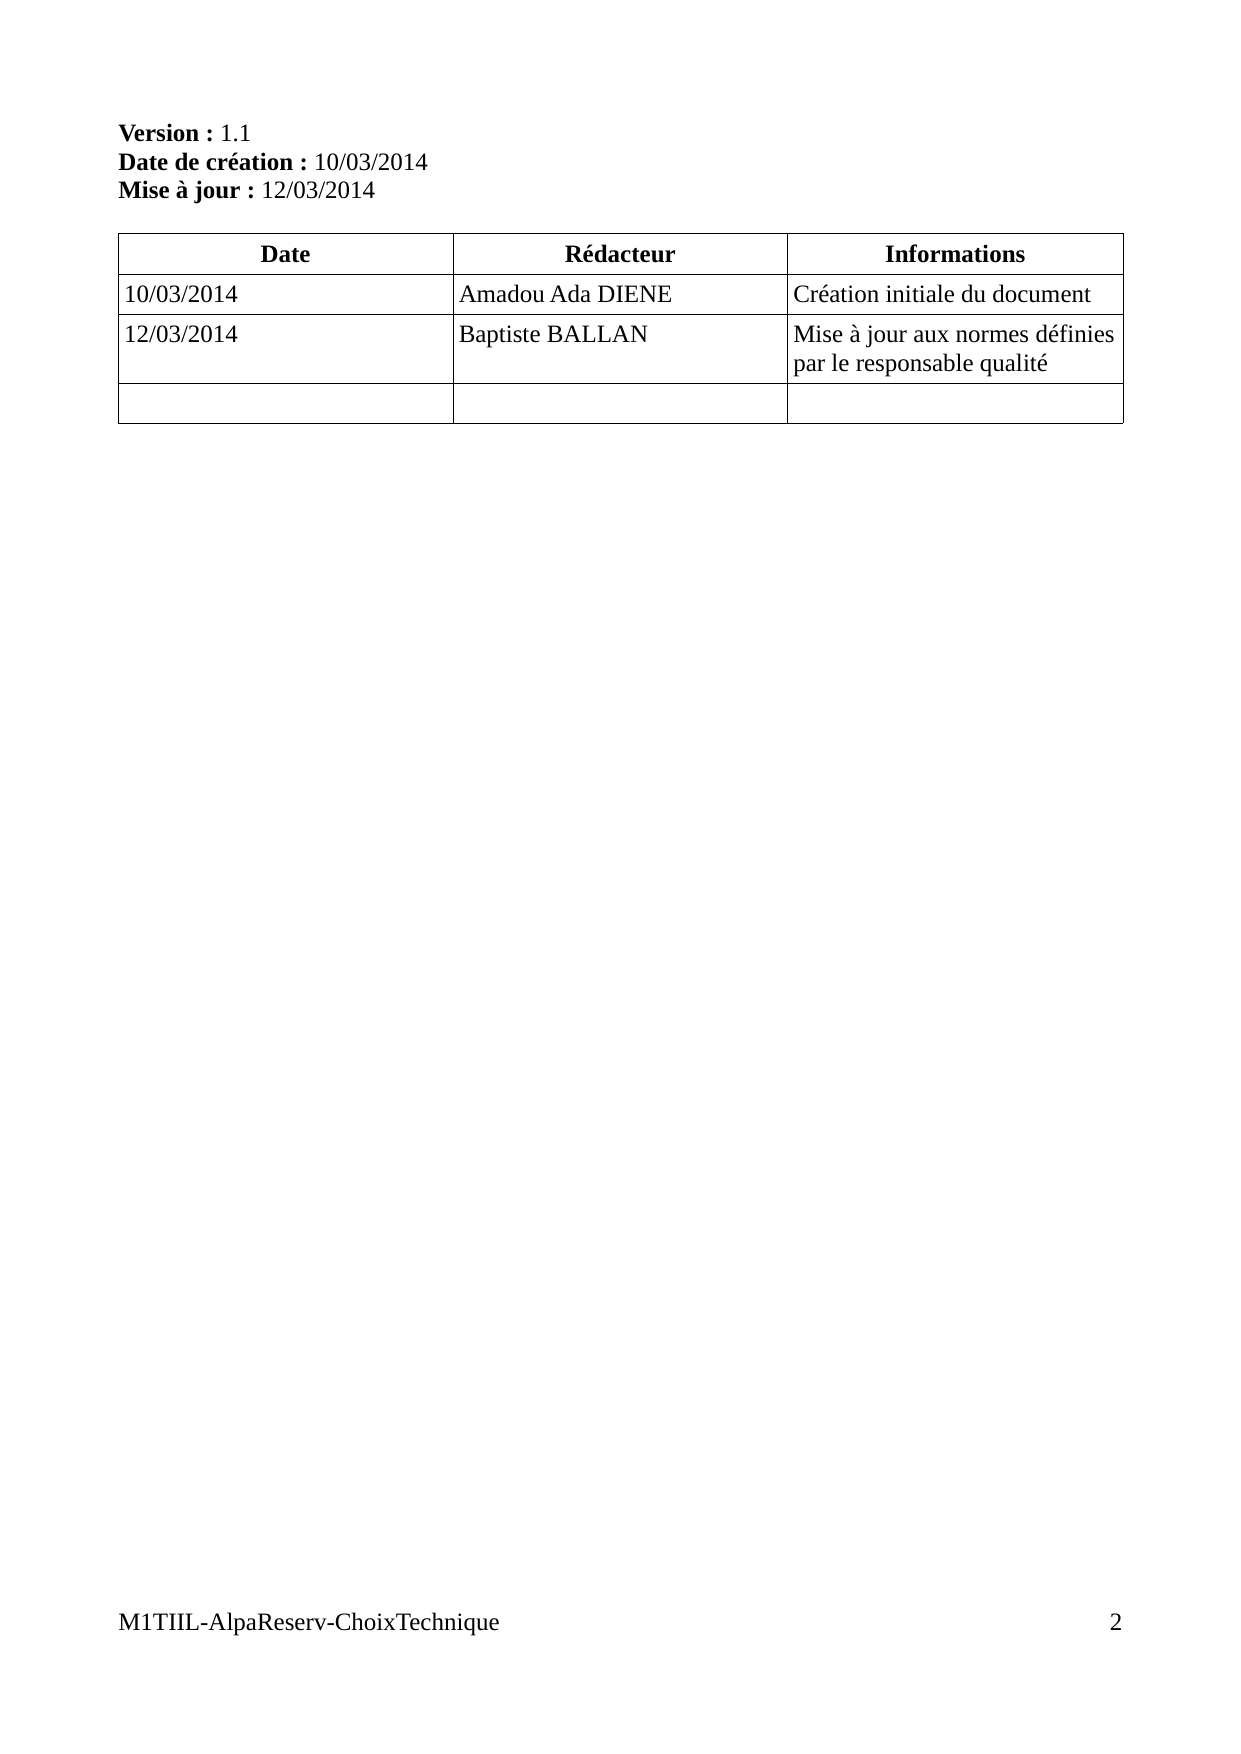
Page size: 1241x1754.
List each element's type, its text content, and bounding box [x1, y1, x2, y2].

table_cell [454, 384, 787, 423]
table_header Date [119, 234, 453, 273]
table_cell Mise à jour aux normes définies par le responsable qualité [788, 315, 1123, 383]
text Date de création : 10/03/2014 [118, 147, 1122, 176]
table_header Rédacteur [454, 234, 787, 273]
table_cell 10/03/2014 [119, 275, 453, 314]
table_cell [788, 384, 1123, 423]
table_cell Baptiste BALLAN [454, 315, 787, 383]
table_cell 12/03/2014 [119, 315, 453, 383]
text Version : 1.1 [118, 118, 1122, 147]
table_cell [119, 384, 453, 423]
text Mise à jour : 12/03/2014 [118, 176, 1122, 233]
table_cell Amadou Ada DIENE [454, 275, 787, 314]
table_cell Création initiale du document [788, 275, 1123, 314]
table_header Informations [788, 234, 1123, 273]
